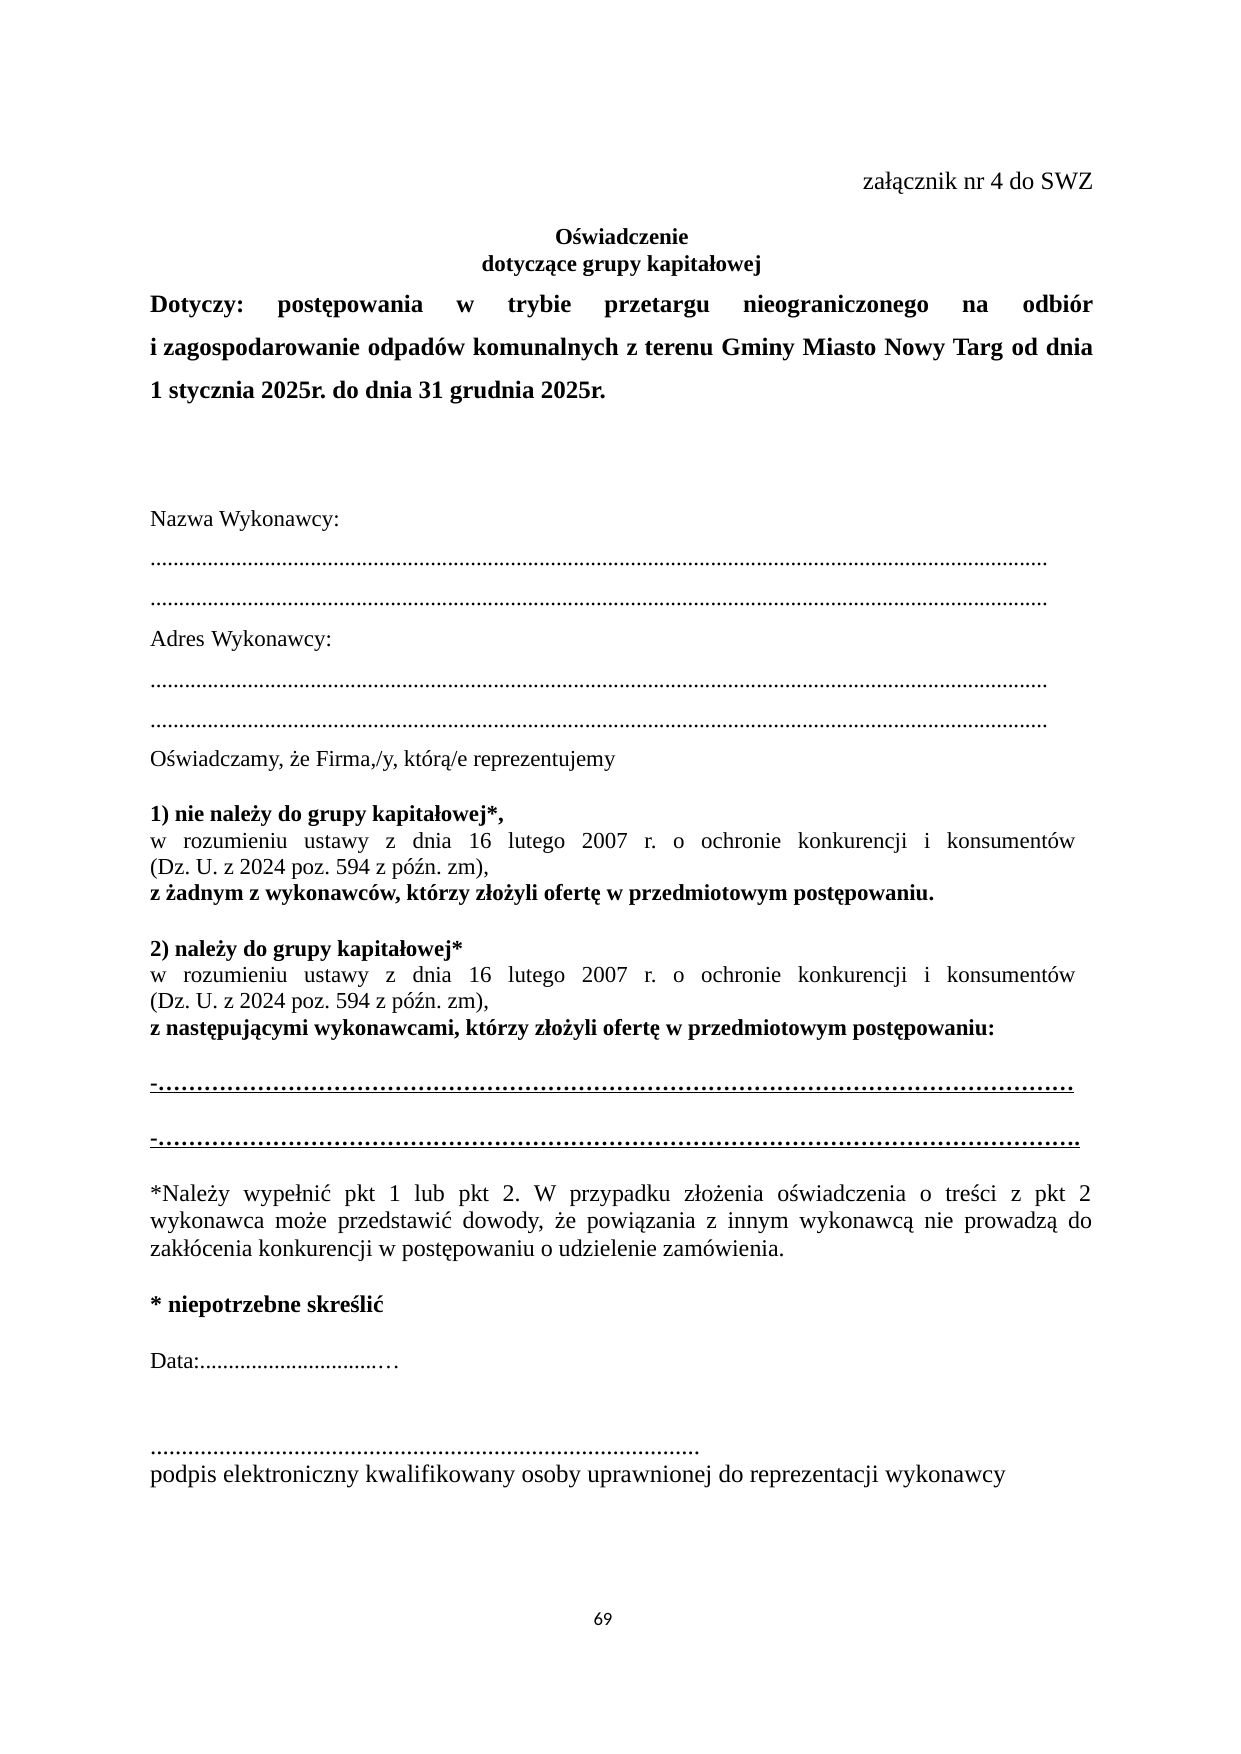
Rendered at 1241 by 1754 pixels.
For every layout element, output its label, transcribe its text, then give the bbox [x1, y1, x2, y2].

text ............................................................................................................................................................. [150, 544, 1093, 571]
text Data:...............................… [150, 1347, 1093, 1373]
text ........................................................................................ [150, 1431, 1093, 1459]
text z żadnym z wykonawców, którzy złożyli ofertę w przedmiotowym postępowaniu. [150, 879, 1093, 906]
text z następującymi wykonawcami, którzy złożyli ofertę w przedmiotowym postępowaniu: [150, 1014, 1093, 1040]
text ............................................................................................................................................................. [150, 706, 1093, 732]
text -………………………………………………………………………………………………………… [150, 1069, 1093, 1095]
text dotyczące grupy kapitałowej [150, 250, 1093, 276]
text *Należy wypełnić pkt 1 lub pkt 2. W przypadku złożenia oświadczenia o treści z pkt 2 wykonawca może przedstawić dowody, że powiązania z innym wykonawcą nie prowadzą do zakłócenia konkurencji w postępowaniu o udzielenie zamówienia. [150, 1179, 1093, 1262]
text podpis elektroniczny kwalifikowany osoby uprawnionej do reprezentacji wykonawcy [150, 1459, 1093, 1488]
text Nazwa Wykonawcy: [150, 505, 1093, 531]
text 2) należy do grupy kapitałowej* [150, 934, 1093, 961]
text 1) nie należy do grupy kapitałowej*, [150, 800, 1093, 827]
text ............................................................................................................................................................. [150, 584, 1093, 610]
text ............................................................................................................................................................. [150, 666, 1093, 693]
text -…………………………………………………………………………………………………………. [150, 1124, 1093, 1150]
text Dotyczy: postępowania w trybie przetargu nieograniczonego na odbiór i zagospodarowanie odpadów komunalnych z terenu Gminy Miasto Nowy Targ od dnia 1 stycznia 2025r. do dnia 31 grudnia 2025r. [150, 289, 1093, 404]
text Adres Wykonawcy: [150, 623, 1093, 652]
text w rozumieniu ustawy z dnia 16 lutego 2007 r. o ochronie konkurencji i konsumentów (Dz. U. z 2024 poz. 594 z późn. zm), [150, 961, 1093, 1014]
text załącznik nr 4 do SWZ [150, 166, 1093, 194]
text Oświadczamy, że Firma,/y, którą/e reprezentujemy [150, 745, 1093, 772]
text w rozumieniu ustawy z dnia 16 lutego 2007 r. o ochronie konkurencji i konsumentów (Dz. U. z 2024 poz. 594 z późn. zm), [150, 827, 1093, 879]
text * niepotrzebne skreślić [150, 1291, 1093, 1318]
text Oświadczenie [150, 223, 1093, 250]
